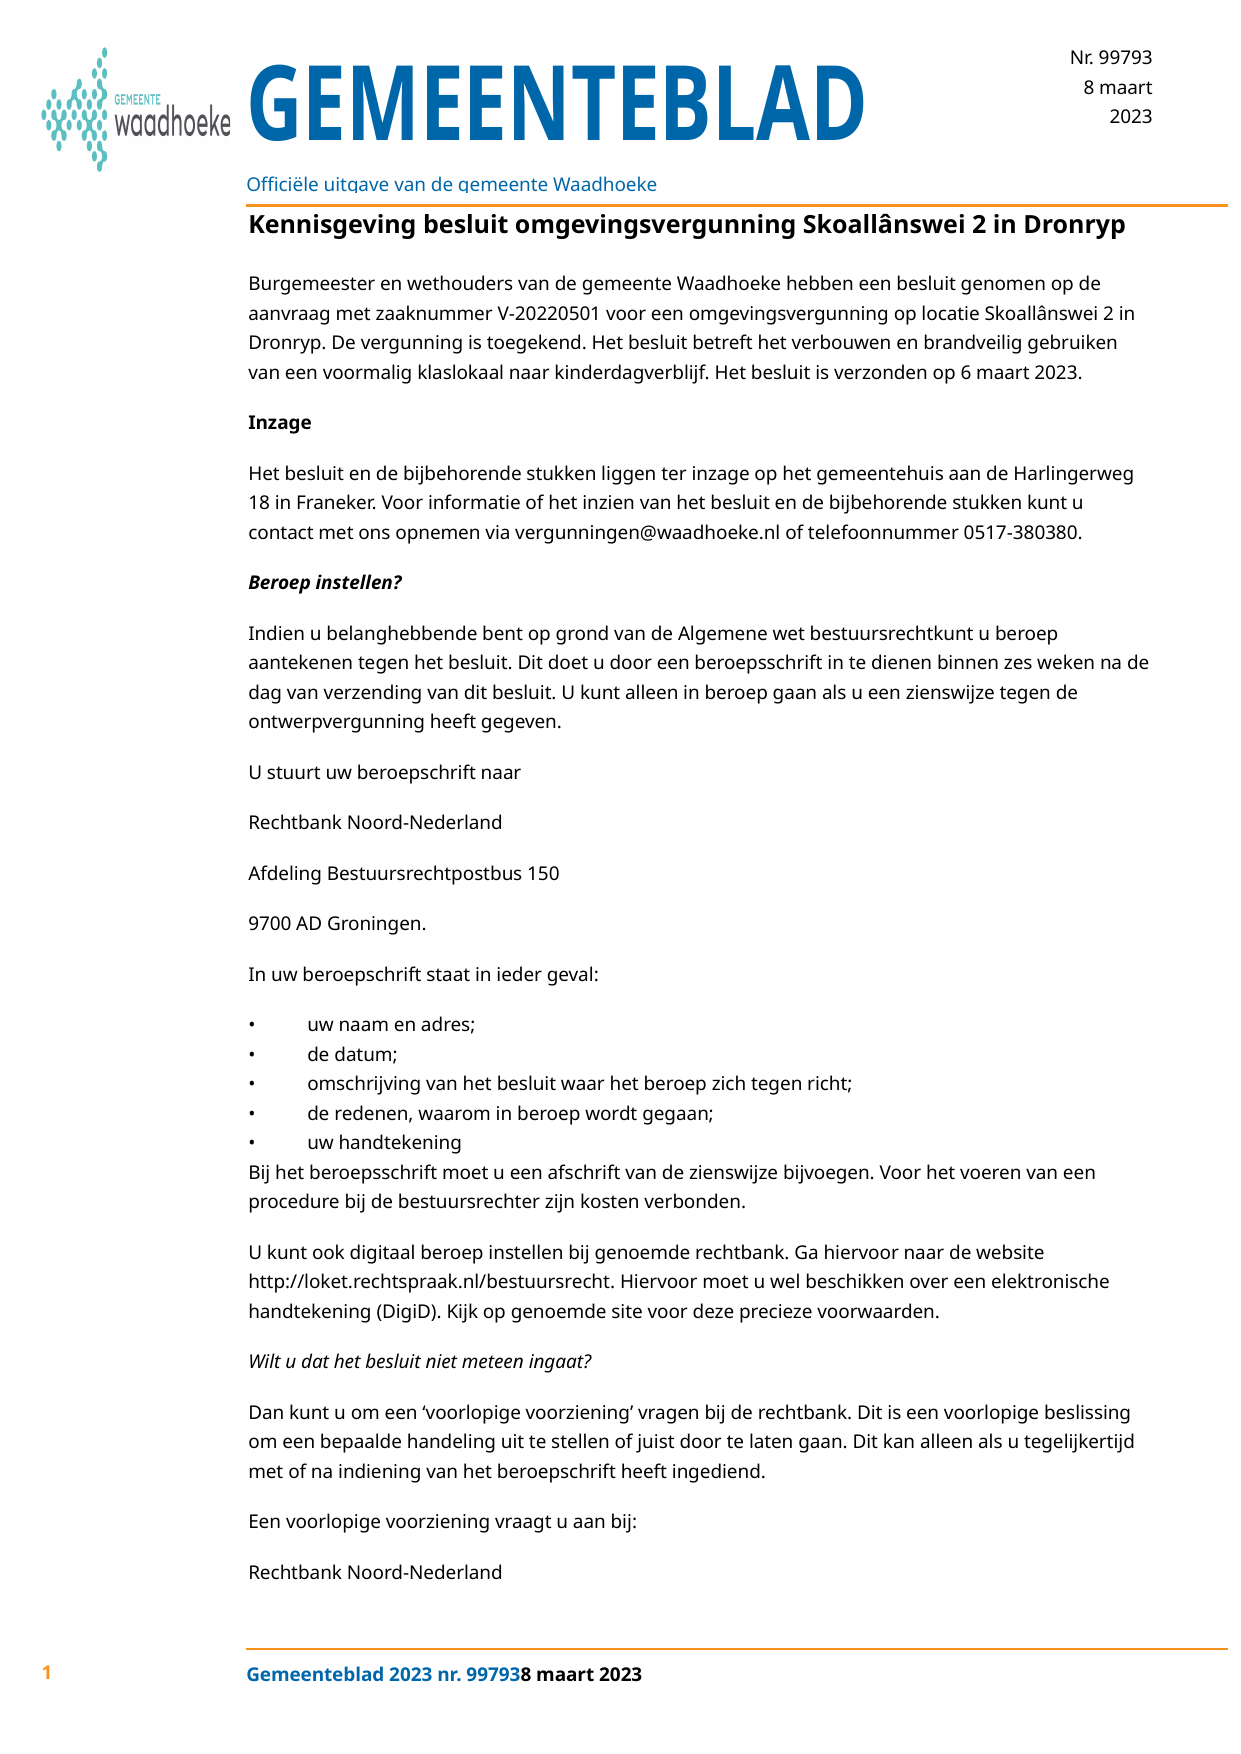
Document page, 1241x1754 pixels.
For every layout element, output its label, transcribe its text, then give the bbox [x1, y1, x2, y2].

text 9700 AD Groningen. [248, 910, 1152, 936]
text In uw beroepschrift staat in ieder geval: [248, 961, 1152, 986]
text Indien u belanghebbende bent op grond van de Algemene wet bestuursrechtkunt u beroep aantekenen tegen het besluit. Dit doet u door een beroepsschrift in te dienen binnen zes weken na de dag van verzending van dit besluit. U kunt alleen in beroep gaan als u een zienswijze tegen de ontwerpvergunning heeft gegeven. [248, 620, 1152, 734]
text Een voorlopige voorziening vraagt u aan bij: [248, 1509, 1152, 1534]
text Beroep instellen? [248, 569, 1152, 595]
text Bij het beroepsschrift moet u een afschrift van de zienswijze bijvoegen. Voor het voeren van een procedure bij de bestuursrechter zijn kosten verbonden. [248, 1159, 1152, 1214]
list de redenen, waarom in beroep wordt gegaan; [248, 1100, 1152, 1126]
text U kunt ook digitaal beroep instellen bij genoemde rechtbank. Ga hiervoor naar de website http://loket.rechtspraak.nl/bestuursrecht. Hiervoor moet u wel beschikken over een elektronische handtekening (DigiD). Kijk op genoemde site voor deze precieze voorwaarden. [248, 1239, 1152, 1324]
text Het besluit en de bijbehorende stukken liggen ter inzage op het gemeentehuis aan de Harlingerweg 18 in Franeker. Voor informatie of het inzien van het besluit en de bijbehorende stukken kunt u contact met ons opnemen via vergunningen@waadhoeke.nl of telefoonnummer 0517-380380. [248, 460, 1152, 545]
text Dan kunt u om een ‘voorlopige voorziening’ vragen bij de rechtbank. Dit is een voorlopige beslissing om een bepaalde handeling uit te stellen of juist door te laten gaan. Dit kan alleen als u tegelijkertijd met of na indiening van het beroepschrift heeft ingediend. [248, 1399, 1152, 1484]
text Rechtbank Noord-Nederland [248, 1559, 1152, 1585]
text Wilt u dat het besluit niet meteen ingaat? [248, 1349, 1152, 1374]
text Afdeling Bestuursrechtpostbus 150 [248, 860, 1152, 886]
text Rechtbank Noord-Nederland [248, 809, 1152, 835]
text Kennisgeving besluit omgevingsvergunning Skoallânswei 2 in Dronryp [248, 207, 1152, 241]
list uw naam en adres; [248, 1011, 1152, 1037]
text Inzage [248, 409, 1152, 435]
list de datum; [248, 1041, 1152, 1066]
list uw handtekening [248, 1129, 1152, 1155]
text U stuurt uw beroepschrift naar [248, 759, 1152, 785]
picture [41, 47, 231, 172]
list omschrijving van het besluit waar het beroep zich tegen richt; [248, 1070, 1152, 1096]
text Burgemeester en wethouders van de gemeente Waadhoeke hebben een besluit genomen op de aanvraag met zaaknummer V-20220501 voor een omgevingsvergunning op locatie Skoallânswei 2 in Dronryp. De vergunning is toegekend. Het besluit betreft het verbouwen en brandveilig gebruiken van een voormalig klaslokaal naar kinderdagverblijf. Het besluit is verzonden op 6 maart 2023. [248, 270, 1152, 385]
